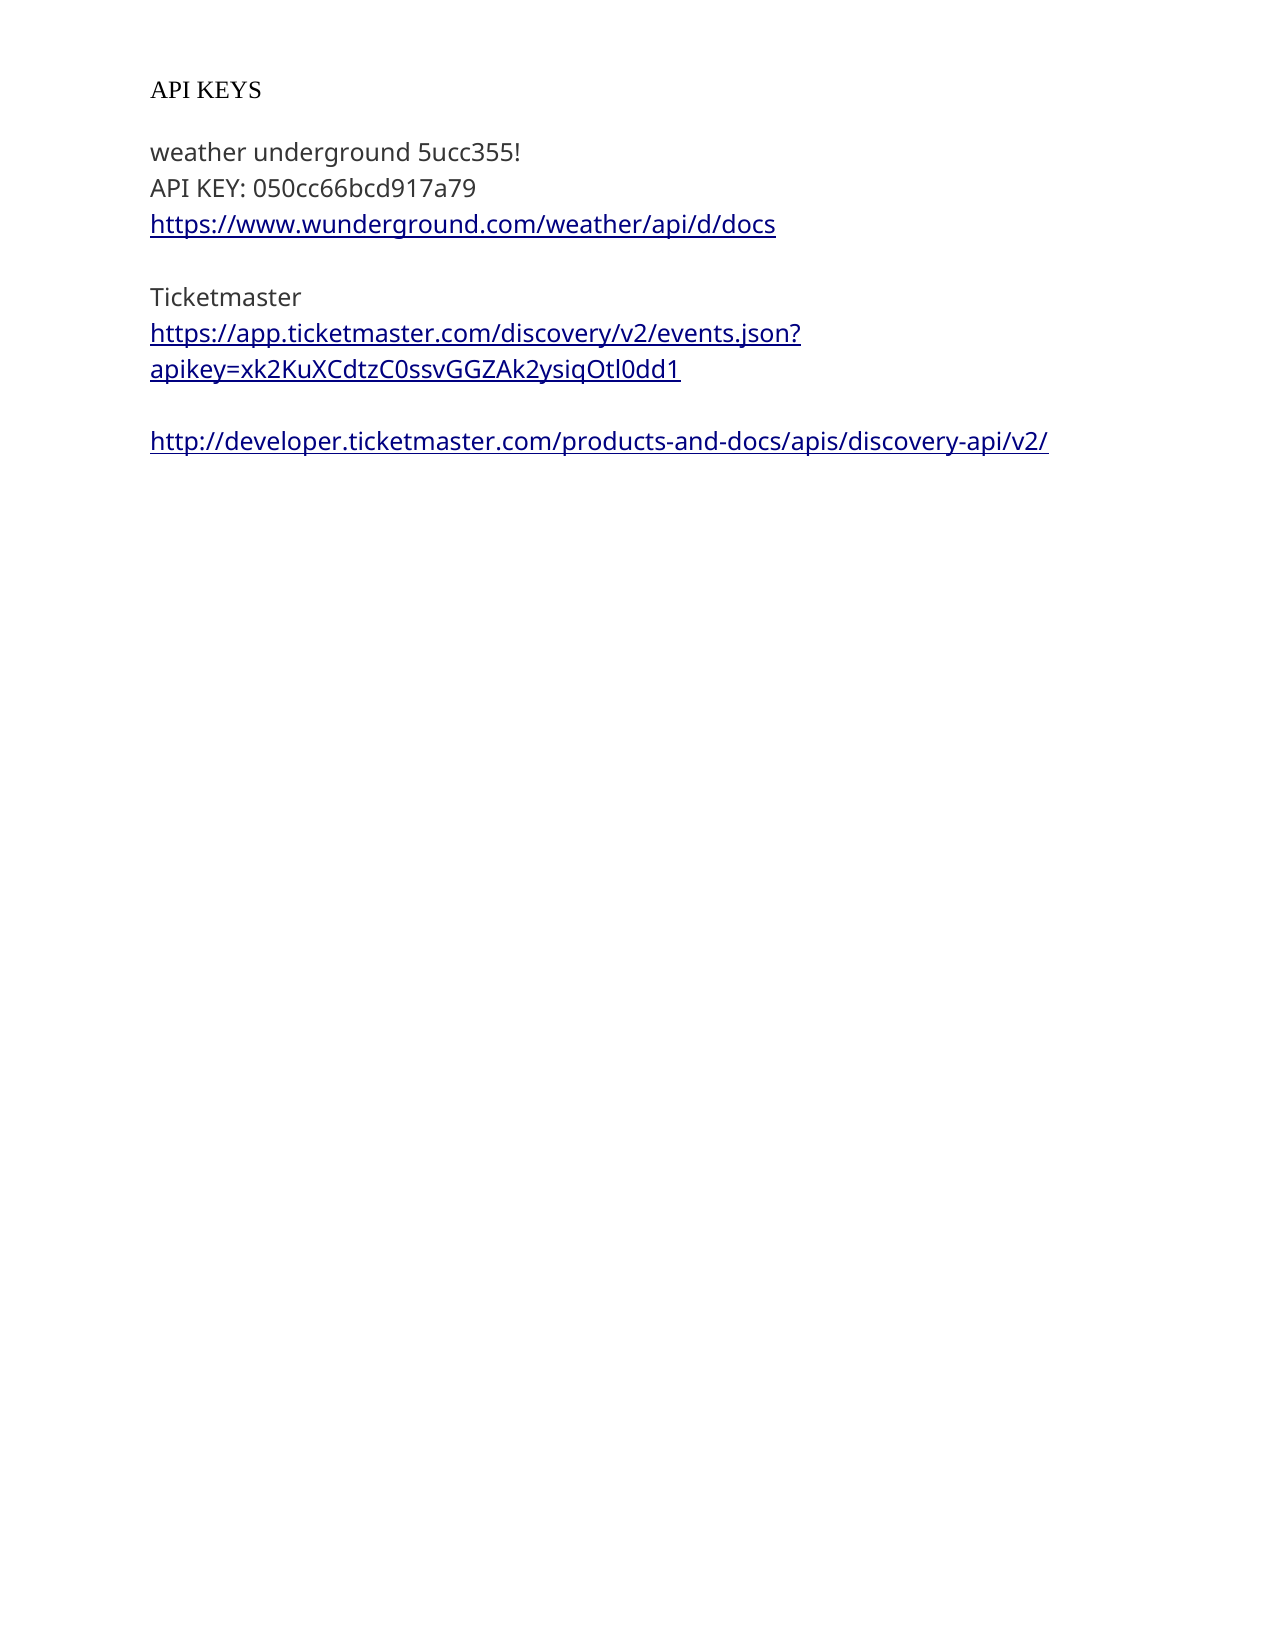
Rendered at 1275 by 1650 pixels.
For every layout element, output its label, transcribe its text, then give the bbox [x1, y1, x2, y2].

text API KEY: 050cc66bcd917a79 [150, 171, 1125, 205]
text https://www.wunderground.com/weather/api/d/docs [150, 207, 1125, 241]
text https://app.ticketmaster.com/discovery/v2/events.json?apikey=xk2KuXCdtzC0ssvGGZAk2ysiqOtl0dd1 [150, 315, 1125, 386]
text API KEYS [150, 75, 1125, 104]
text weather underground 5ucc355! [150, 134, 1125, 169]
text http://developer.ticketmaster.com/products-and-docs/apis/discovery-api/v2/ [150, 424, 1125, 458]
text Ticketmaster [150, 279, 1125, 313]
